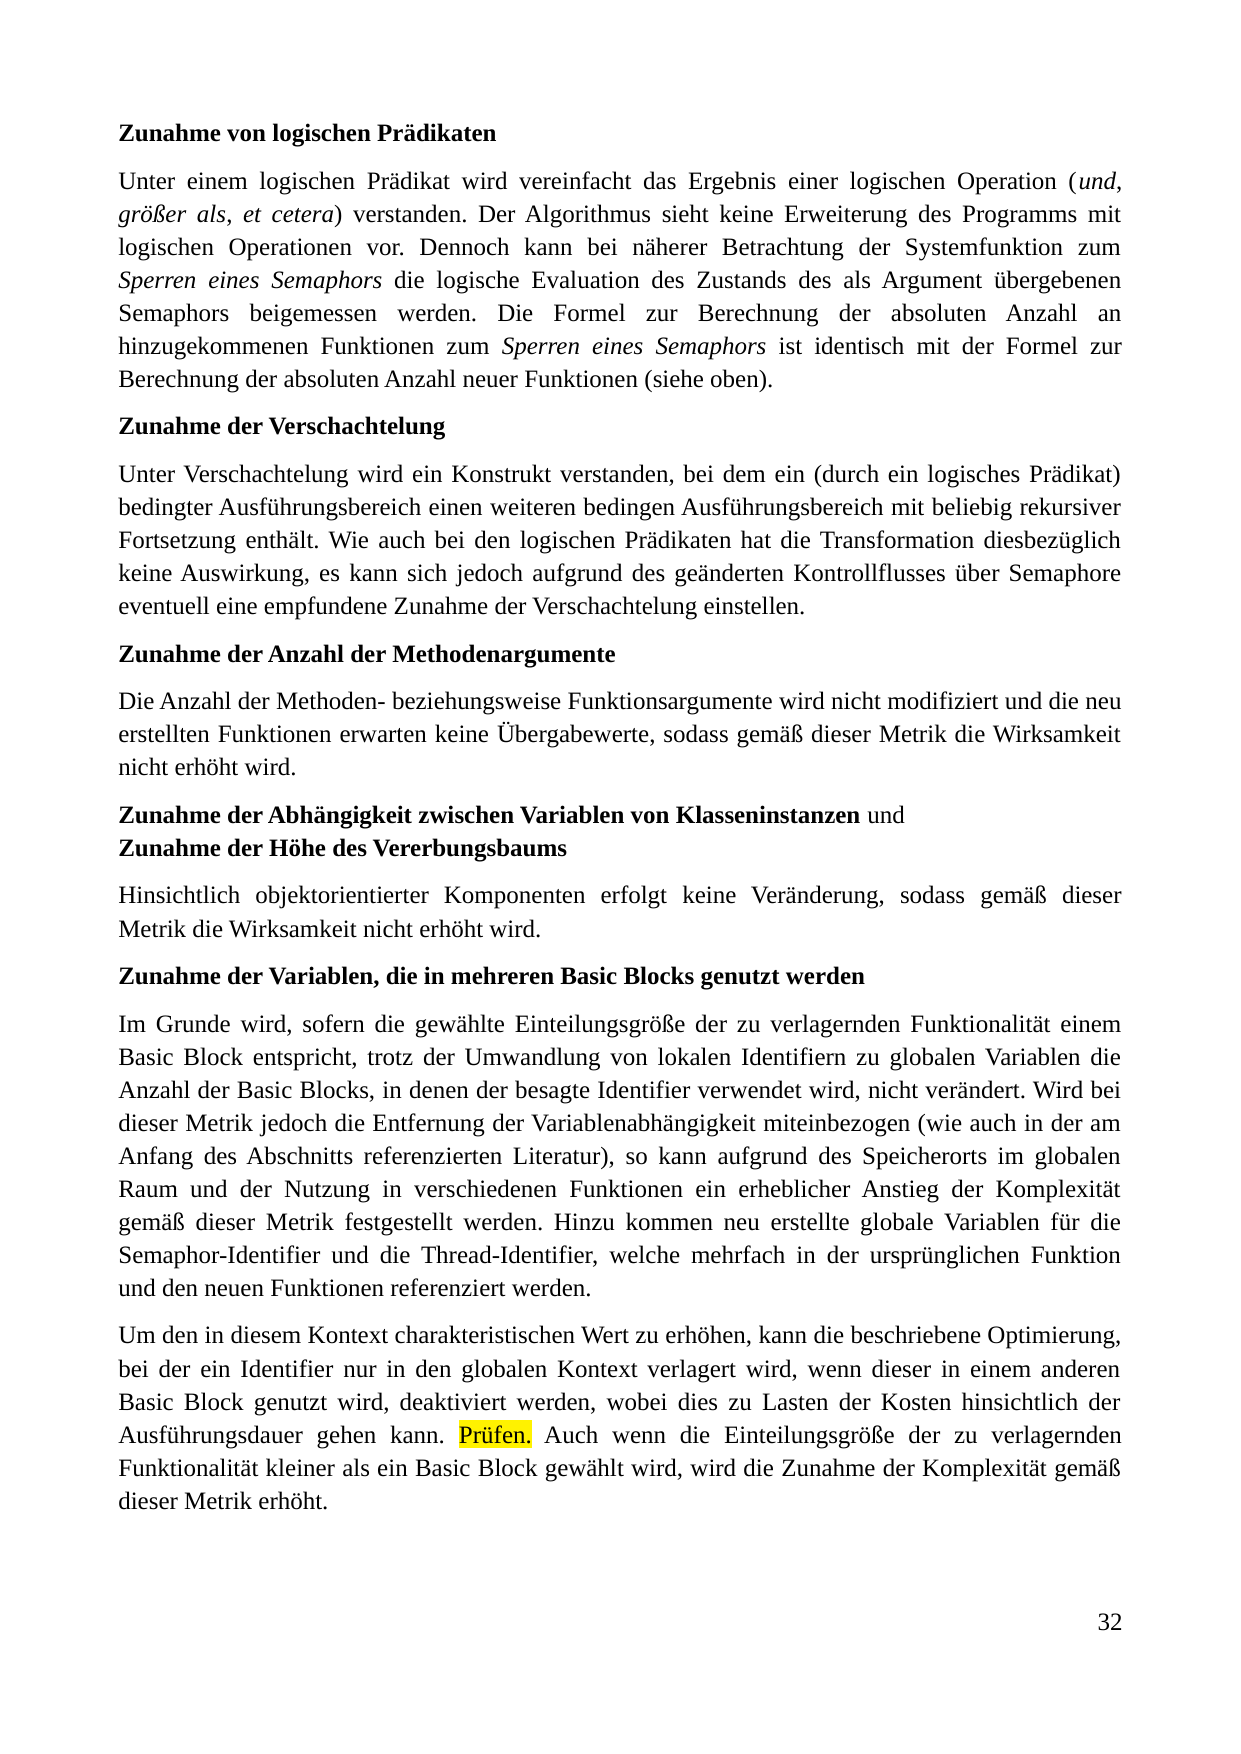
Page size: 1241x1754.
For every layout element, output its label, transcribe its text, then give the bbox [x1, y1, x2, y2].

text Zunahme der Abhängigkeit zwischen Variablen von Klasseninstanzen und Zunahme der Höhe des Vererbungsbaums [118, 800, 1122, 862]
text Unter Verschachtelung wird ein Konstrukt verstanden, bei dem ein (durch ein logisches Prädikat) bedingter Ausführungsbereich einen weiteren bedingen Ausführungsbereich mit beliebig rekursiver Fortsetzung enthält. Wie auch bei den logischen Prädikaten hat die Transformation diesbezüglich keine Auswirkung, es kann sich jedoch aufgrund des geänderten Kontrollflusses über Semaphore eventuell eine empfundene Zunahme der Verschachtelung einstellen. [118, 459, 1122, 620]
text Zunahme der Variablen, die in mehreren Basic Blocks genutzt werden [118, 961, 1122, 990]
text Um den in diesem Kontext charakteristischen Wert zu erhöhen, kann die beschriebene Optimierung, bei der ein Identifier nur in den globalen Kontext verlagert wird, wenn dieser in einem anderen Basic Block genutzt wird, deaktiviert werden, wobei dies zu Lasten der Kosten hinsichtlich der Ausführungsdauer gehen kann. Prüfen. Auch wenn die Einteilungsgröße der zu verlagernden Funktionalität kleiner als ein Basic Block gewählt wird, wird die Zunahme der Komplexität gemäß dieser Metrik erhöht. [118, 1321, 1122, 1514]
text Zunahme von logischen Prädikaten [118, 118, 1122, 147]
text Im Grunde wird, sofern die gewählte Einteilungsgröße der zu verlagernden Funktionalität einem Basic Block entspricht, trotz der Umwandlung von lokalen Identifiern zu globalen Variablen die Anzahl der Basic Blocks, in denen der besagte Identifier verwendet wird, nicht verändert. Wird bei dieser Metrik jedoch die Entfernung der Variablenabhängigkeit miteinbezogen (wie auch in der am Anfang des Abschnitts referenzierten Literatur), so kann aufgrund des Speicherorts im globalen Raum und der Nutzung in verschiedenen Funktionen ein erheblicher Anstieg der Komplexität gemäß dieser Metrik festgestellt werden. Hinzu kommen neu erstellte globale Variablen für die Semaphor-Identifier und die Thread-Identifier, welche mehrfach in der ursprünglichen Funktion und den neuen Funktionen referenziert werden. [118, 1009, 1122, 1302]
text Unter einem logischen Prädikat wird vereinfacht das Ergebnis einer logischen Operation (und, größer als, et cetera) verstanden. Der Algorithmus sieht keine Erweiterung des Programms mit logischen Operationen vor. Dennoch kann bei näherer Betrachtung der Systemfunktion zum Sperren eines Semaphors die logische Evaluation des Zustands des als Argument übergebenen Semaphors beigemessen werden. Die Formel zur Berechnung der absoluten Anzahl an hinzugekommenen Funktionen zum Sperren eines Semaphors ist identisch mit der Formel zur Berechnung der absoluten Anzahl neuer Funktionen (siehe oben). [118, 166, 1122, 393]
text Die Anzahl der Methoden- beziehungsweise Funktionsargumente wird nicht modifiziert und die neu erstellten Funktionen erwarten keine Übergabewerte, sodass gemäß dieser Metrik die Wirksamkeit nicht erhöht wird. [118, 686, 1122, 781]
text Zunahme der Verschachtelung [118, 411, 1122, 440]
text Zunahme der Anzahl der Methodenargumente [118, 639, 1122, 667]
text Hinsichtlich objektorientierter Komponenten erfolgt keine Veränderung, sodass gemäß dieser Metrik die Wirksamkeit nicht erhöht wird. [118, 881, 1122, 942]
